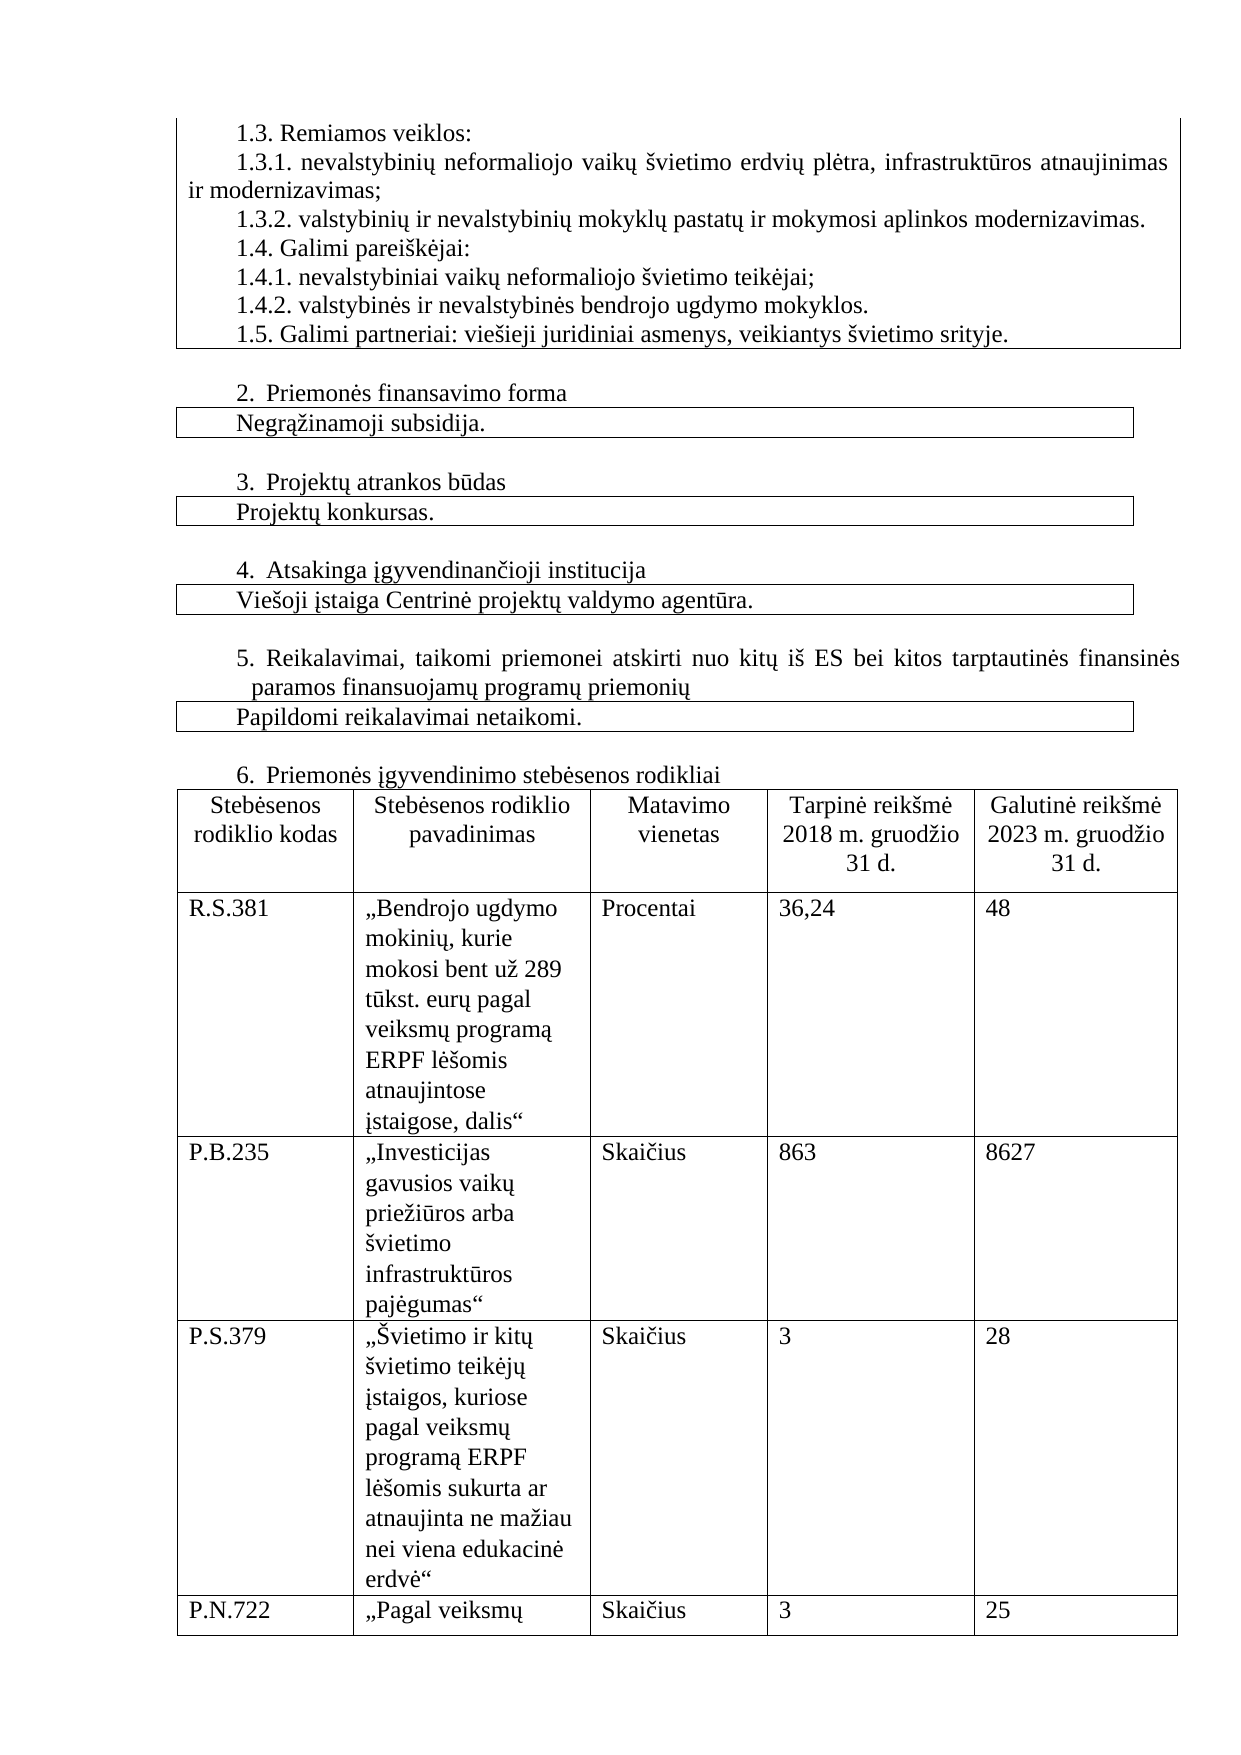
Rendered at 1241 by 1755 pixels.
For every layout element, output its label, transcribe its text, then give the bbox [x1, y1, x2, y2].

table_cell 3 [768, 1321, 974, 1594]
table_header Stebėsenos rodiklio pavadinimas [354, 790, 590, 892]
table_header Projektų konkursas. [177, 497, 1133, 525]
text 3. Projektų atrankos būdas [236, 467, 1181, 496]
text 6. Priemonės įgyvendinimo stebėsenos rodikliai [177, 761, 1181, 789]
table_cell Procentai [591, 893, 767, 1136]
table_cell 1.5. Galimi partneriai: viešieji juridiniai asmenys, veikiantys švietimo srityje. [177, 319, 1180, 348]
table_cell „Švietimo ir kitų švietimo teikėjų įstaigos, kuriose pagal veiksmų programą ERPF lėšomis sukurta ar atnaujinta ne mažiau nei viena edukacinė erdvė“ [354, 1321, 590, 1594]
table_cell Skaičius [591, 1596, 767, 1635]
table_cell P.S.379 [178, 1321, 353, 1594]
table_cell „Bendrojo ugdymo mokinių, kurie mokosi bent už 289 tūkst. eurų pagal veiksmų programą ERPF lėšomis atnaujintose įstaigose, dalis“ [354, 893, 590, 1136]
table_cell 36,24 [768, 893, 974, 1136]
text 5. Reikalavimai, taikomi priemonei atskirti nuo kitų iš ES bei kitos tarptautinės finansinės paramos finansuojamų programų priemonių [236, 643, 1181, 701]
table_cell 3 [768, 1596, 974, 1635]
table_cell 8627 [975, 1137, 1177, 1320]
table_cell 1.4. Galimi pareiškėjai: 1.4.1. nevalstybiniai vaikų neformaliojo švietimo teikėjai; 1.4.2. valstybinės ir nevalstybinės bendrojo ugdymo mokyklos. [177, 233, 1180, 319]
table_cell „Pagal veiksmų [354, 1596, 590, 1635]
table_header Galutinė reikšmė 2023 m. gruodžio 31 d. [975, 790, 1177, 892]
table_cell 28 [975, 1321, 1177, 1594]
table_header Papildomi reikalavimai netaikomi. [177, 702, 1133, 731]
table_cell P.B.235 [178, 1137, 353, 1320]
table_cell P.N.722 [178, 1596, 353, 1635]
text 4. Atsakinga įgyvendinančioji institucija [236, 555, 1181, 584]
table_cell 1.3. Remiamos veiklos: 1.3.1. nevalstybinių neformaliojo vaikų švietimo erdvių plėtra, infrastruktūros atnaujinimas ir modernizavimas; 1.3.2. valstybinių ir nevalstybinių mokyklų pastatų ir mokymosi aplinkos modernizavimas. [177, 118, 1180, 233]
table_header Stebėsenos rodiklio kodas [178, 790, 353, 892]
table_header Viešoji įstaiga Centrinė projektų valdymo agentūra. [177, 585, 1133, 614]
text 2. Priemonės finansavimo forma [236, 378, 1181, 407]
table_cell „Investicijas gavusios vaikų priežiūros arba švietimo infrastruktūros pajėgumas“ [354, 1137, 590, 1320]
table_header Matavimo vienetas [591, 790, 767, 892]
table_cell Skaičius [591, 1137, 767, 1320]
table_header Negrąžinamoji subsidija. [177, 408, 1133, 437]
table_cell 48 [975, 893, 1177, 1136]
table_cell 863 [768, 1137, 974, 1320]
table_header Tarpinė reikšmė 2018 m. gruodžio 31 d. [768, 790, 974, 892]
table_cell Skaičius [591, 1321, 767, 1594]
table_cell 25 [975, 1596, 1177, 1635]
table_cell R.S.381 [178, 893, 353, 1136]
